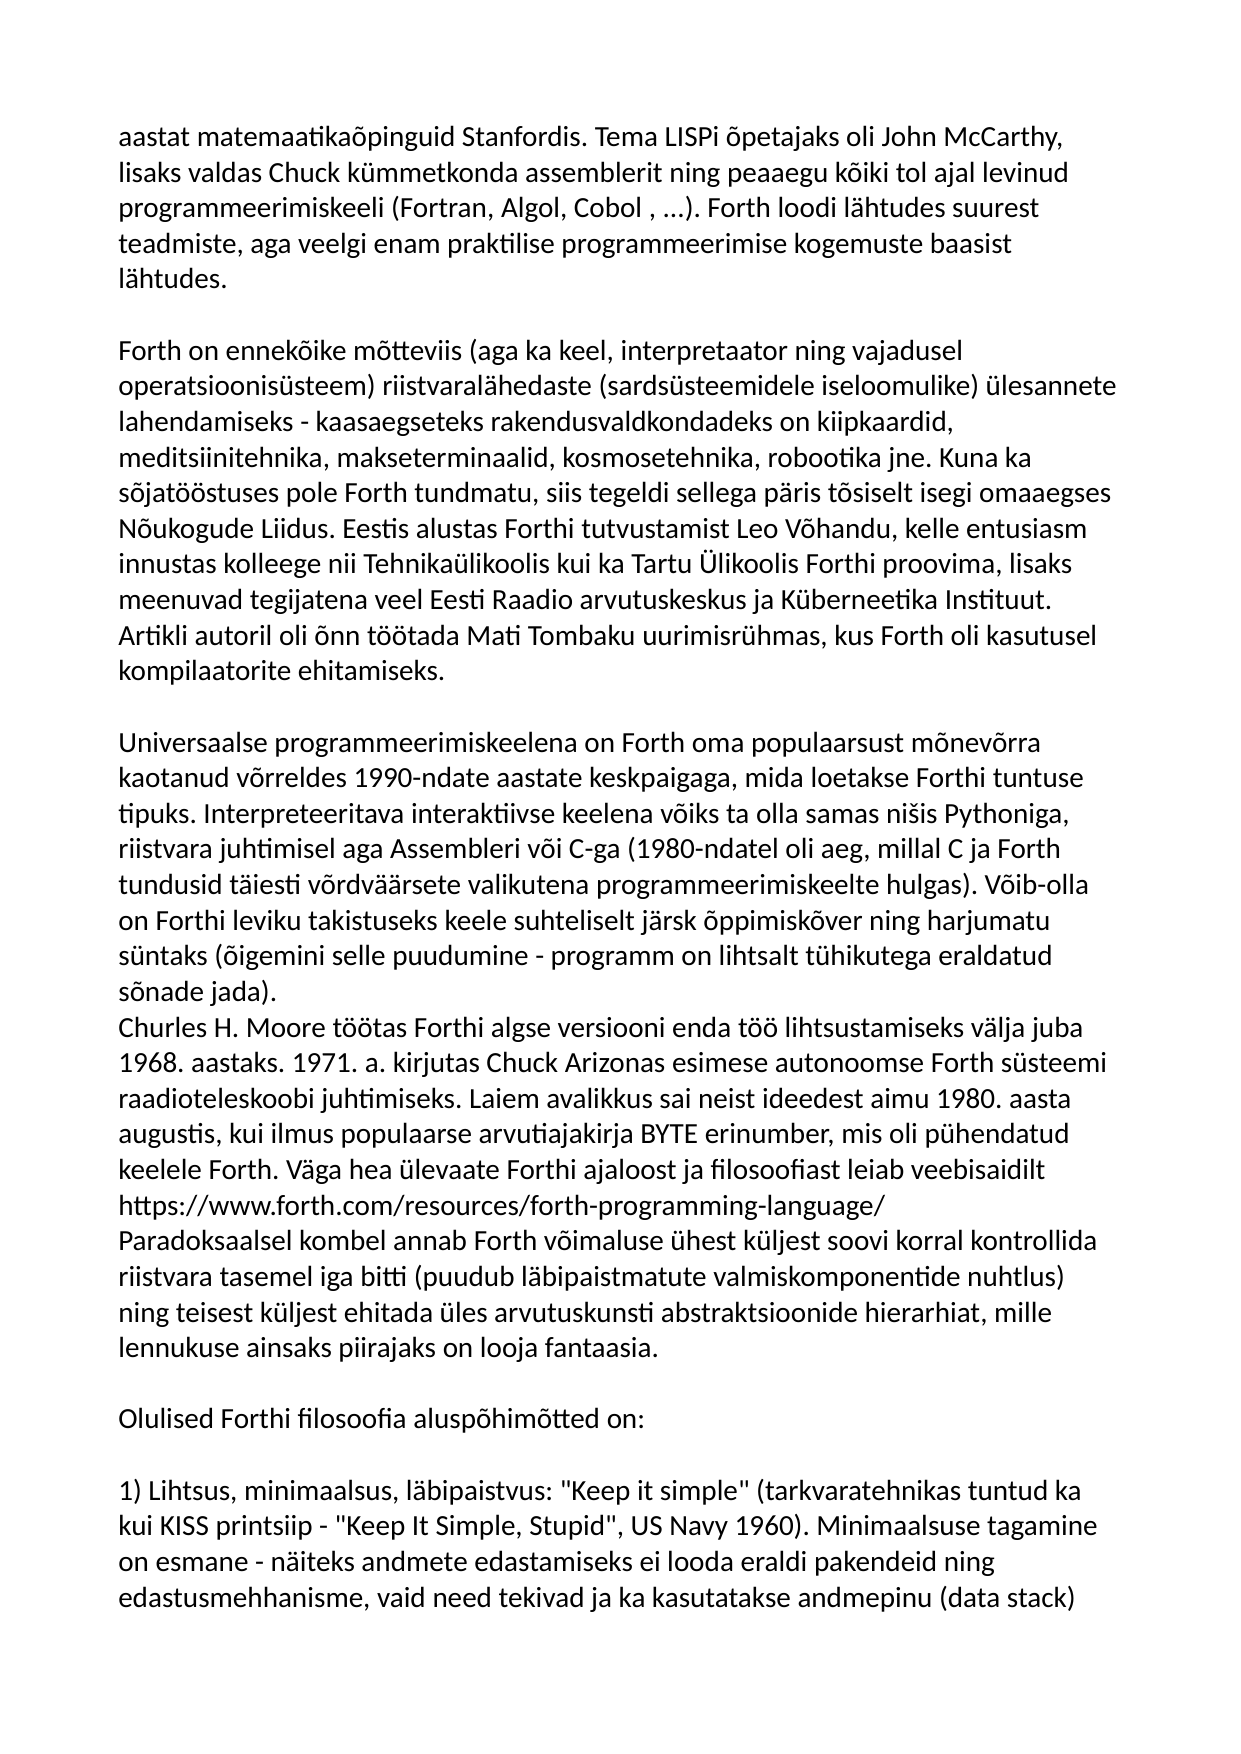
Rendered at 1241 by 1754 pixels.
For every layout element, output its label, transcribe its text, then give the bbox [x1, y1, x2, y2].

text Churles H. Moore töötas Forthi algse versiooni enda töö lihtsustamiseks välja juba 1968. aastaks. 1971. a. kirjutas Chuck Arizonas esimese autonoomse Forth süsteemi raadioteleskoobi juhtimiseks. Laiem avalikkus sai neist ideedest aimu 1980. aasta augustis, kui ilmus populaarse arvutiajakirja BYTE erinumber, mis oli pühendatud keelele Forth. Väga hea ülevaate Forthi ajaloost ja filosoofiast leiab veebisaidilt https://www.forth.com/resources/forth-programming-language/ [118, 1009, 1122, 1222]
text Olulised Forthi filosoofia aluspõhimõtted on: [118, 1401, 1122, 1436]
text aastat matemaatikaõpinguid Stanfordis. Tema LISPi õpetajaks oli John McCarthy, lisaks valdas Chuck kümmetkonda assemblerit ning peaaegu kõiki tol ajal levinud programmeerimiskeeli (Fortran, Algol, Cobol , ...). Forth loodi lähtudes suurest teadmiste, aga veelgi enam praktilise programmeerimise kogemuste baasist lähtudes. [118, 118, 1122, 296]
text 1) Lihtsus, minimaalsus, läbipaistvus: "Keep it simple" (tarkvaratehnikas tuntud ka kui KISS printsiip - "Keep It Simple, Stupid", US Navy 1960). Minimaalsuse tagamine on esmane - näiteks andmete edastamiseks ei looda eraldi pakendeid ning edastusmehhanisme, vaid need tekivad ja ka kasutatakse andmepinu (data stack) [118, 1472, 1122, 1614]
text Universaalse programmeerimiskeelena on Forth oma populaarsust mõnevõrra kaotanud võrreldes 1990-ndate aastate keskpaigaga, mida loetakse Forthi tuntuse tipuks. Interpreteeritava interaktiivse keelena võiks ta olla samas nišis Pythoniga, riistvara juhtimisel aga Assembleri või C-ga (1980-ndatel oli aeg, millal C ja Forth tundusid täiesti võrdväärsete valikutena programmeerimiskeelte hulgas). Võib-olla on Forthi leviku takistuseks keele suhteliselt järsk õppimiskõver ning harjumatu süntaks (õigemini selle puudumine - programm on lihtsalt tühikutega eraldatud sõnade jada). [118, 724, 1122, 1009]
text Forth on ennekõike mõtteviis (aga ka keel, interpretaator ning vajadusel operatsioonisüsteem) riistvaralähedaste (sardsüsteemidele iseloomulike) ülesannete lahendamiseks - kaasaegseteks rakendusvaldkondadeks on kiipkaardid, meditsiinitehnika, makseterminaalid, kosmosetehnika, robootika jne. Kuna ka sõjatööstuses pole Forth tundmatu, siis tegeldi sellega päris tõsiselt isegi omaaegses Nõukogude Liidus. Eestis alustas Forthi tutvustamist Leo Võhandu, kelle entusiasm innustas kolleege nii Tehnikaülikoolis kui ka Tartu Ülikoolis Forthi proovima, lisaks meenuvad tegijatena veel Eesti Raadio arvutuskeskus ja Küberneetika Instituut. Artikli autoril oli õnn töötada Mati Tombaku uurimisrühmas, kus Forth oli kasutusel kompilaatorite ehitamiseks. [118, 332, 1122, 688]
text Paradoksaalsel kombel annab Forth võimaluse ühest küljest soovi korral kontrollida riistvara tasemel iga bitti (puudub läbipaistmatute valmiskomponentide nuhtlus) ning teisest küljest ehitada üles arvutuskunsti abstraktsioonide hierarhiat, mille lennukuse ainsaks piirajaks on looja fantaasia. [118, 1222, 1122, 1365]
